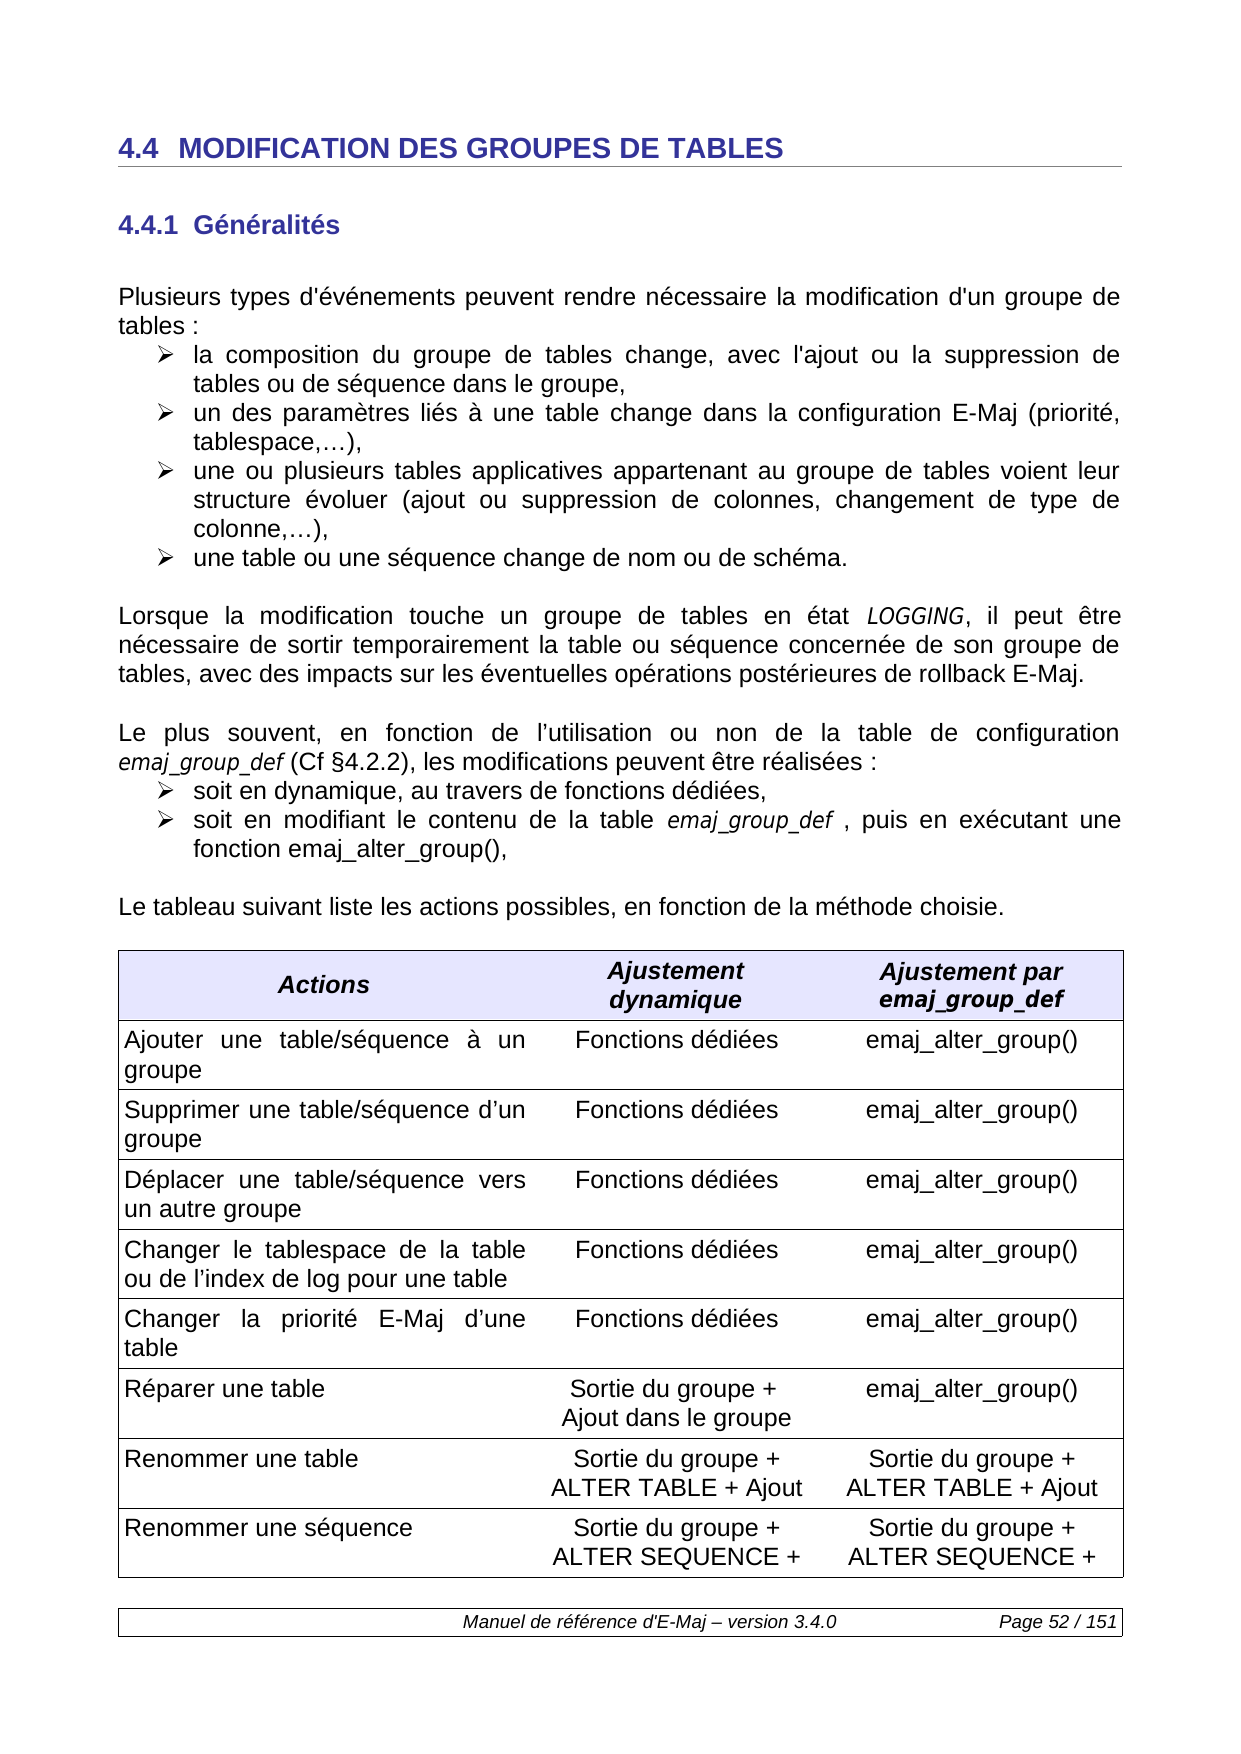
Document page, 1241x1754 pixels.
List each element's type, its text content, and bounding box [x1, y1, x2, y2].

table_cell Sortie du groupe + ALTER TABLE + Ajout [532, 1439, 821, 1507]
table_cell Fonctions dédiées [532, 1160, 821, 1229]
subtitle Modification des groupes de tables [118, 131, 1122, 166]
table_cell Fonctions dédiées [532, 1090, 821, 1159]
table_cell Sortie du groupe + ALTER TABLE + Ajout [821, 1439, 1123, 1507]
subtitle Généralités [118, 209, 1122, 240]
table_cell emaj_alter_group() [821, 1090, 1123, 1159]
list une ou plusieurs tables applicatives appartenant au groupe de tables voient leur structure évoluer (ajout ou suppression de colonnes, changement de type de colonne,…), [156, 456, 1122, 543]
table_cell emaj_alter_group() [821, 1230, 1123, 1298]
table_cell emaj_alter_group() [821, 1160, 1123, 1229]
list soit en modifiant le contenu de la table emaj_group_def , puis en exécutant une fonction emaj_alter_group(), [156, 804, 1122, 863]
table_cell emaj_alter_group() [821, 1369, 1123, 1438]
table_cell Renommer une séquence [119, 1509, 532, 1577]
table_cell emaj_alter_group() [821, 1021, 1123, 1089]
table_cell Supprimer une table/séquence d’un groupe [119, 1090, 532, 1159]
table_cell Sortie du groupe + ALTER SEQUENCE + [821, 1509, 1123, 1577]
list la composition du groupe de tables change, avec l'ajout ou la suppression de tables ou de séquence dans le groupe, [156, 339, 1122, 398]
table_header Ajustement par emaj_group_def [821, 951, 1123, 1019]
table_cell Changer la priorité E-Maj d’une table [119, 1299, 532, 1368]
text Le tableau suivant liste les actions possibles, en fonction de la méthode choisie. [118, 892, 1122, 921]
text Le plus souvent, en fonction de l’utilisation ou non de la table de configuration emaj_group_def (Cf §4.2.2), les modifications peuvent être réalisées : [118, 717, 1122, 776]
table_cell Déplacer une table/séquence vers un autre groupe [119, 1160, 532, 1229]
table_cell Fonctions dédiées [532, 1230, 821, 1298]
list soit en dynamique, au travers de fonctions dédiées, [156, 776, 1122, 804]
table_cell Fonctions dédiées [532, 1021, 821, 1089]
table_cell Réparer une table [119, 1369, 532, 1438]
table_cell emaj_alter_group() [821, 1299, 1123, 1368]
list un des paramètres liés à une table change dans la configuration E-Maj (priorité, tablespace,…), [156, 398, 1122, 456]
table_cell Ajouter une table/séquence à un groupe [119, 1021, 532, 1089]
text Plusieurs types d'événements peuvent rendre nécessaire la modification d'un groupe de tables : [118, 281, 1122, 339]
table_cell Renommer une table [119, 1439, 532, 1507]
text Lorsque la modification touche un groupe de tables en état LOGGING, il peut être nécessaire de sortir temporairement la table ou séquence concernée de son groupe de tables, avec des impacts sur les éventuelles opérations postérieures de rollback E-Maj. [118, 601, 1122, 688]
table_cell Changer le tablespace de la table ou de l’index de log pour une table [119, 1230, 532, 1298]
table_cell Sortie du groupe + Ajout dans le groupe [532, 1369, 821, 1438]
table_header Actions [119, 951, 532, 1019]
table_cell Sortie du groupe + ALTER SEQUENCE + [532, 1509, 821, 1577]
table_cell Fonctions dédiées [532, 1299, 821, 1368]
table_header Ajustement dynamique [532, 951, 821, 1019]
list une table ou une séquence change de nom ou de schéma. [156, 543, 1122, 572]
